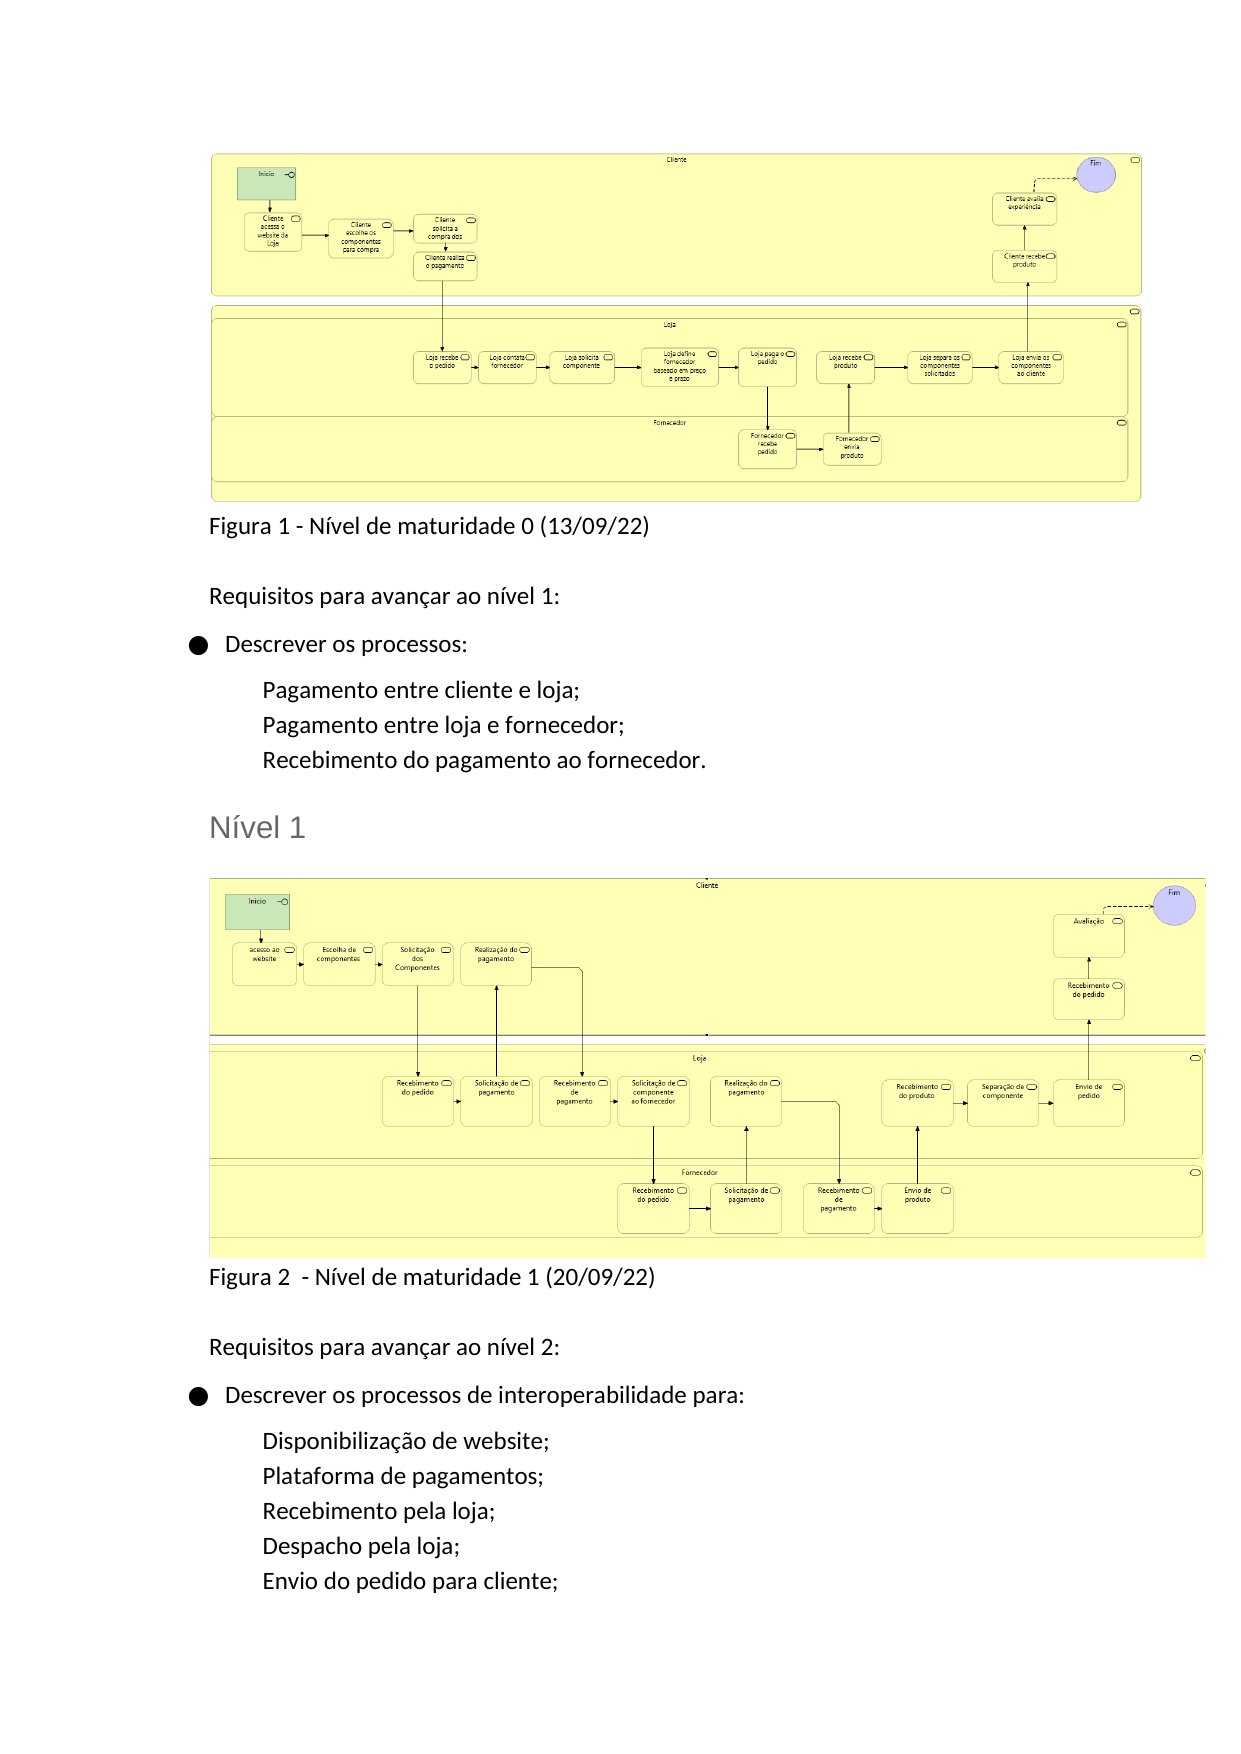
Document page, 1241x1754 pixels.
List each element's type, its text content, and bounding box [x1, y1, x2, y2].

text Requisitos para avançar ao nível 1: [150, 580, 1090, 611]
list Recebimento do pagamento ao fornecedor. [262, 744, 1090, 774]
list Recebimento pela loja; [262, 1495, 1090, 1526]
picture [208, 878, 1206, 1258]
subtitle Nível 1 [150, 809, 1090, 845]
list Disponibilização de website; [262, 1425, 1090, 1456]
list Pagamento entre loja e fornecedor; [262, 709, 1090, 739]
text Figura 1 - Nível de maturidade 0 (13/09/22) [150, 510, 1090, 541]
text Requisitos para avançar ao nível 2: [150, 1331, 1090, 1362]
list Descrever os processos de interoperabilidade para: [187, 1366, 1090, 1418]
text Figura 2 - Nível de maturidade 1 (20/09/22) [150, 1261, 1090, 1292]
list Plataforma de pagamentos; [262, 1460, 1090, 1491]
list Envio do pedido para cliente; [262, 1565, 1090, 1596]
list Descrever os processos: [187, 615, 1090, 666]
list Despacho pela loja; [262, 1530, 1090, 1561]
picture [208, 150, 1150, 507]
list Pagamento entre cliente e loja; [262, 674, 1090, 704]
